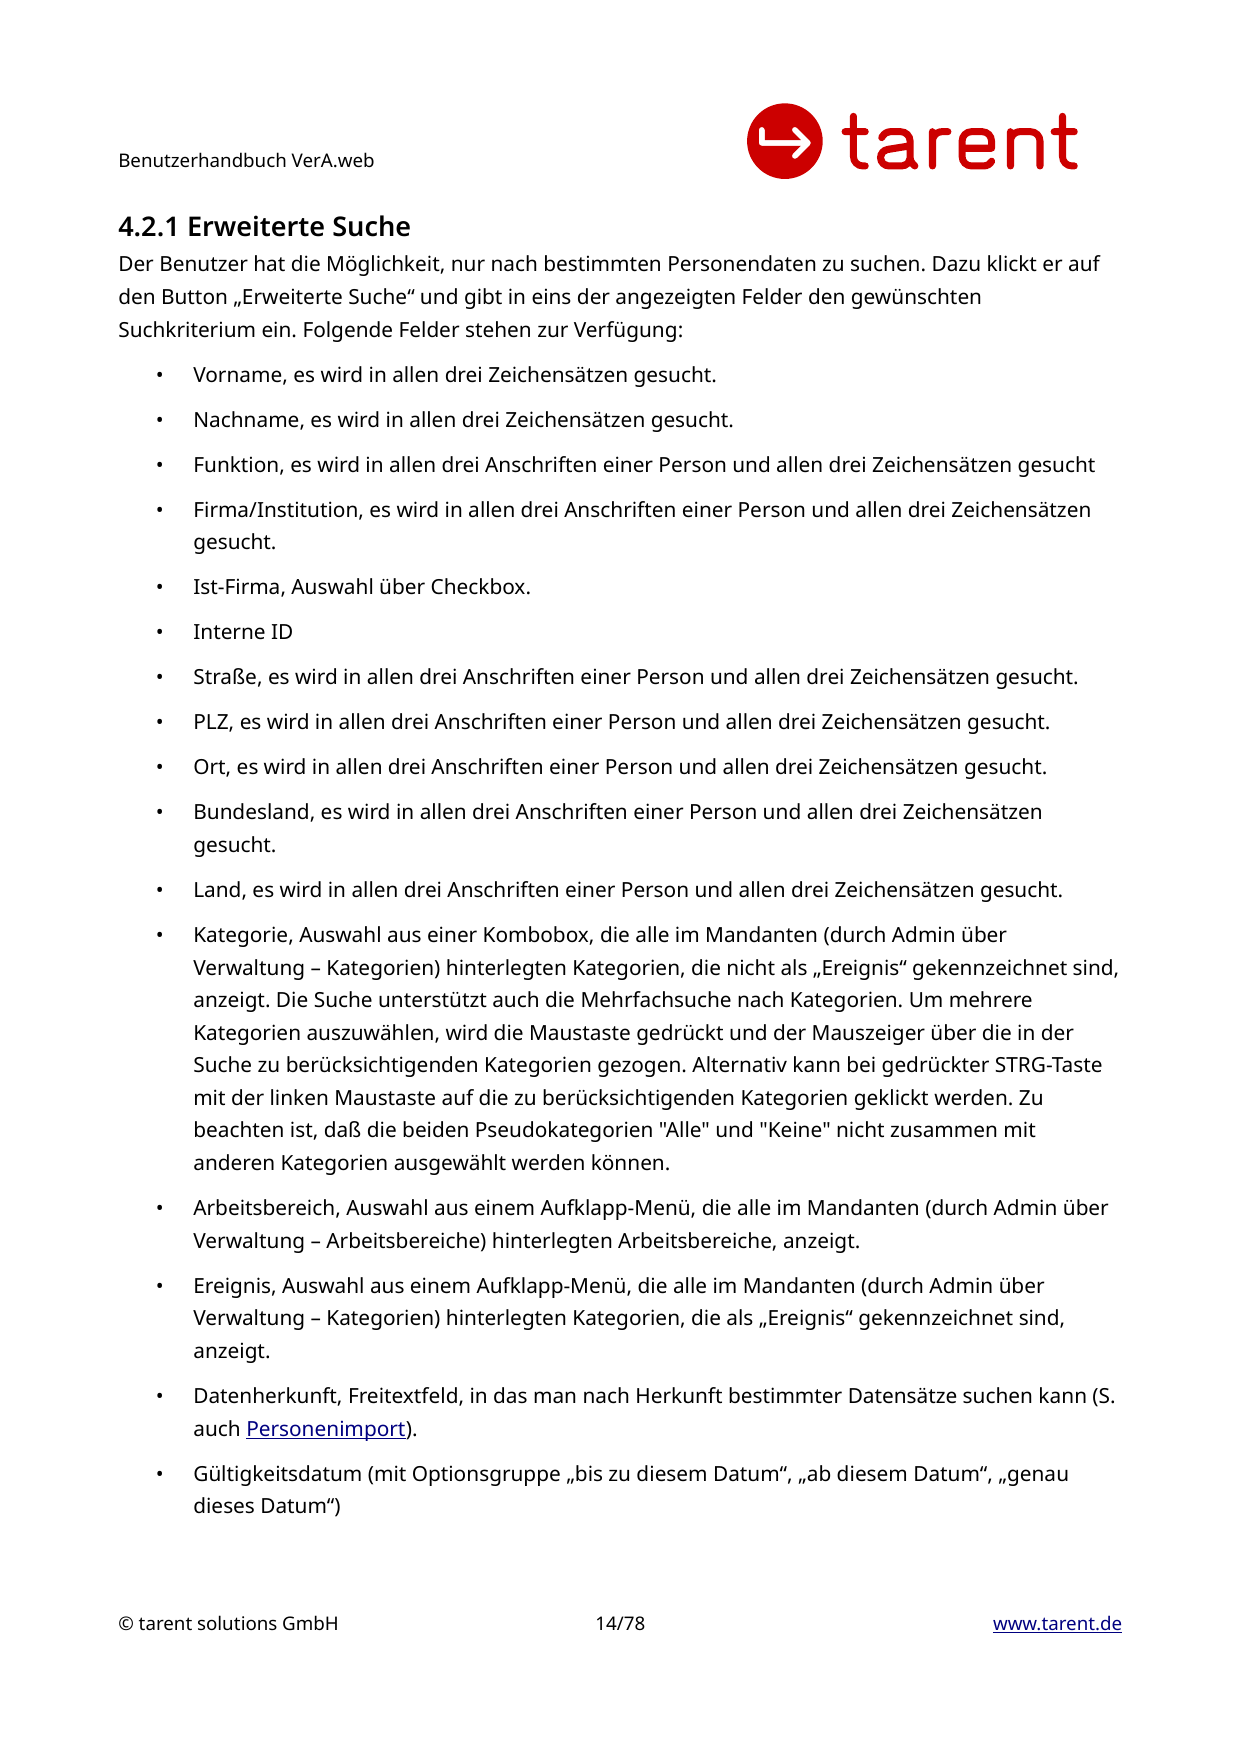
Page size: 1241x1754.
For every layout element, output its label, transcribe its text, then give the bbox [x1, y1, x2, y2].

list Land, es wird in allen drei Anschriften einer Person und allen drei Zeichensätzen gesucht. [156, 875, 1122, 903]
list Interne ID [156, 617, 1122, 646]
subtitle Erweiterte Suche [118, 207, 1122, 244]
list Arbeitsbereich, Auswahl aus einem Aufklapp-Menü, die alle im Mandanten (durch Admin über Verwaltung – Arbeitsbereiche) hinterlegten Arbeitsbereiche, anzeigt. [156, 1193, 1122, 1254]
list Funktion, es wird in allen drei Anschriften einer Person und allen drei Zeichensätzen gesucht [156, 450, 1122, 478]
list Bundesland, es wird in allen drei Anschriften einer Person und allen drei Zeichensätzen gesucht. [156, 797, 1122, 858]
list Ereignis, Auswahl aus einem Aufklapp-Menü, die alle im Mandanten (durch Admin über Verwaltung – Kategorien) hinterlegten Kategorien, die als „Ereignis“ gekennzeichnet sind, anzeigt. [156, 1271, 1122, 1364]
list Firma/Institution, es wird in allen drei Anschriften einer Person und allen drei Zeichensätzen gesucht. [156, 495, 1122, 556]
list Straße, es wird in allen drei Anschriften einer Person und allen drei Zeichensätzen gesucht. [156, 662, 1122, 691]
list PLZ, es wird in allen drei Anschriften einer Person und allen drei Zeichensätzen gesucht. [156, 707, 1122, 736]
list Kategorie, Auswahl aus einer Kombobox, die alle im Mandanten (durch Admin über Verwaltung – Kategorien) hinterlegten Kategorien, die nicht als „Ereignis“ gekennzeichnet sind, anzeigt. Die Suche unterstützt auch die Mehrfachsuche nach Kategorien. Um mehrere Kategorien auszuwählen, wird die Maustaste gedrückt und der Mauszeiger über die in der Suche zu berücksichtigenden Kategorien gezogen. Alternativ kann bei gedrückter STRG-Taste mit der linken Maustaste auf die zu berücksichtigenden Kategorien geklickt werden. Zu beachten ist, daß die beiden Pseudokategorien "Alle" und "Keine" nicht zusammen mit anderen Kategorien ausgewählt werden können. [156, 920, 1122, 1177]
list Datenherkunft, Freitextfeld, in das man nach Herkunft bestimmter Datensätze suchen kann (S. auch Personenimport). [156, 1381, 1122, 1442]
list Nachname, es wird in allen drei Zeichensätzen gesucht. [156, 405, 1122, 433]
list Ist-Firma, Auswahl über Checkbox. [156, 572, 1122, 601]
list Vorname, es wird in allen drei Zeichensätzen gesucht. [156, 360, 1122, 388]
text Der Benutzer hat die Möglichkeit, nur nach bestimmten Personendaten zu suchen. Dazu klickt er auf den Button „Erweiterte Suche“ und gibt in eins der angezeigten Felder den gewünschten Suchkriterium ein. Folgende Felder stehen zur Verfügung: [118, 249, 1122, 343]
list Gültigkeitsdatum (mit Optionsgruppe „bis zu diesem Datum“, „ab diesem Datum“, „genau dieses Datum“) [156, 1459, 1122, 1520]
list Ort, es wird in allen drei Anschriften einer Person und allen drei Zeichensätzen gesucht. [156, 752, 1122, 781]
